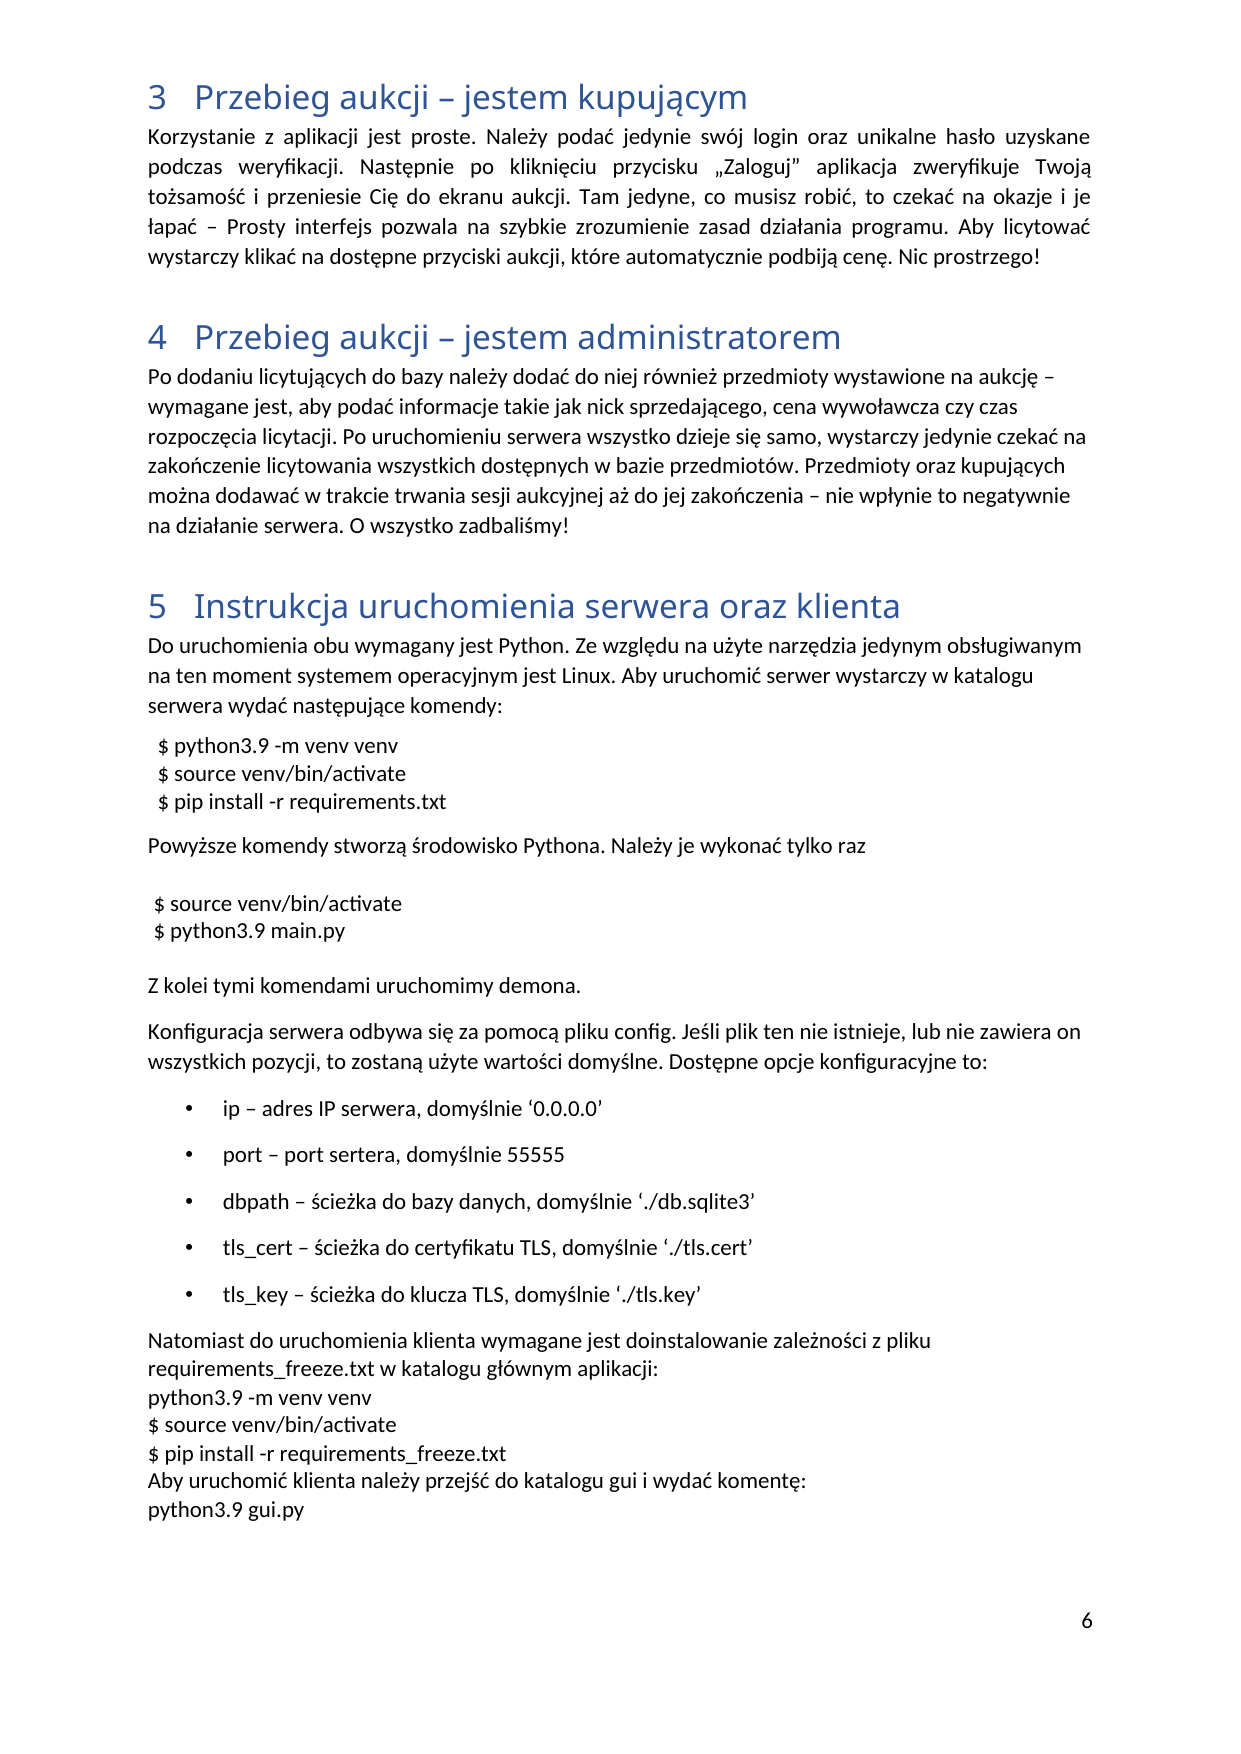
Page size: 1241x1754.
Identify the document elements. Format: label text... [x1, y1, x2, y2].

list dbpath – ścieżka do bazy danych, domyślnie ‘./db.sqlite3’ [185, 1187, 1093, 1215]
text Po dodaniu licytujących do bazy należy dodać do niej również przedmioty wystawione na aukcję – wymagane jest, aby podać informacje takie jak nick sprzedającego, cena wywoławcza czy czas rozpoczęcia licytacji. Po uruchomieniu serwera wszystko dzieje się samo, wystarczy jedynie czekać na zakończenie licytowania wszystkich dostępnych w bazie przedmiotów. Przedmioty oraz kupujących można dodawać w trakcie trwania sesji aukcyjnej aż do jej zakończenia – nie wpłynie to negatywnie na działanie serwera. O wszystko zadbaliśmy! [148, 362, 1093, 539]
list ip – adres IP serwera, domyślnie ‘0.0.0.0’ [185, 1094, 1093, 1122]
text Powyższe komendy stworzą środowisko Pythona. Należy je wykonać tylko raz [148, 831, 1093, 859]
text Z kolei tymi komendami uruchomimy demona. [148, 971, 1093, 999]
text Natomiast do uruchomienia klienta wymagane jest doinstalowanie zależności z pliku requirements_freeze.txt w katalogu głównym aplikacji: python3.9 -m venv venv [148, 1327, 1093, 1411]
list port – port sertera, domyślnie 55555 [185, 1140, 1093, 1168]
list tls_key – ścieżka do klucza TLS, domyślnie ‘./tls.key’ [185, 1280, 1093, 1308]
text $ python3.9 -m venv venv [157, 731, 843, 759]
text $ python3.9 main.py [153, 917, 774, 945]
text $ pip install -r requirements.txt [157, 787, 843, 815]
text $ source venv/bin/activate [157, 759, 843, 787]
text Do uruchomienia obu wymagany jest Python. Ze względu na użyte narzędzia jedynym obsługiwanym na ten moment systemem operacyjnym jest Linux. Aby uruchomić serwer wystarczy w katalogu serwera wydać następujące komendy: [148, 632, 1093, 719]
list tls_cert – ścieżka do certyfikatu TLS, domyślnie ‘./tls.cert’ [185, 1233, 1093, 1261]
text $ pip install -r requirements_freeze.txt [148, 1439, 1093, 1467]
list Instrukcja uruchomienia serwera oraz klienta [148, 583, 1093, 628]
text Aby uruchomić klienta należy przejść do katalogu gui i wydać komentę: [148, 1467, 1093, 1495]
text $ source venv/bin/activate [148, 1411, 1093, 1439]
list Przebieg aukcji – jestem administratorem [148, 313, 1093, 359]
text Korzystanie z aplikacji jest proste. Należy podać jedynie swój login oraz unikalne hasło uzyskane podczas weryfikacji. Następnie po kliknięciu przycisku „Zaloguj” aplikacja zweryfikuje Twoją tożsamość i przeniesie Cię do ekranu aukcji. Tam jedyne, co musisz robić, to czekać na okazje i je łapać – Prosty interfejs pozwala na szybkie zrozumienie zasad działania programu. Aby licytować wystarczy klikać na dostępne przyciski aukcji, które automatycznie podbiją cenę. Nic prostrzego! [148, 122, 1093, 270]
list Przebieg aukcji – jestem kupującym [148, 74, 1093, 119]
text python3.9 gui.py [148, 1495, 1093, 1523]
text Konfiguracja serwera odbywa się za pomocą pliku config. Jeśli plik ten nie istnieje, lub nie zawiera on wszystkich pozycji, to zostaną użyte wartości domyślne. Dostępne opcje konfiguracyjne to: [148, 1017, 1093, 1075]
text $ source venv/bin/activate [153, 889, 774, 917]
